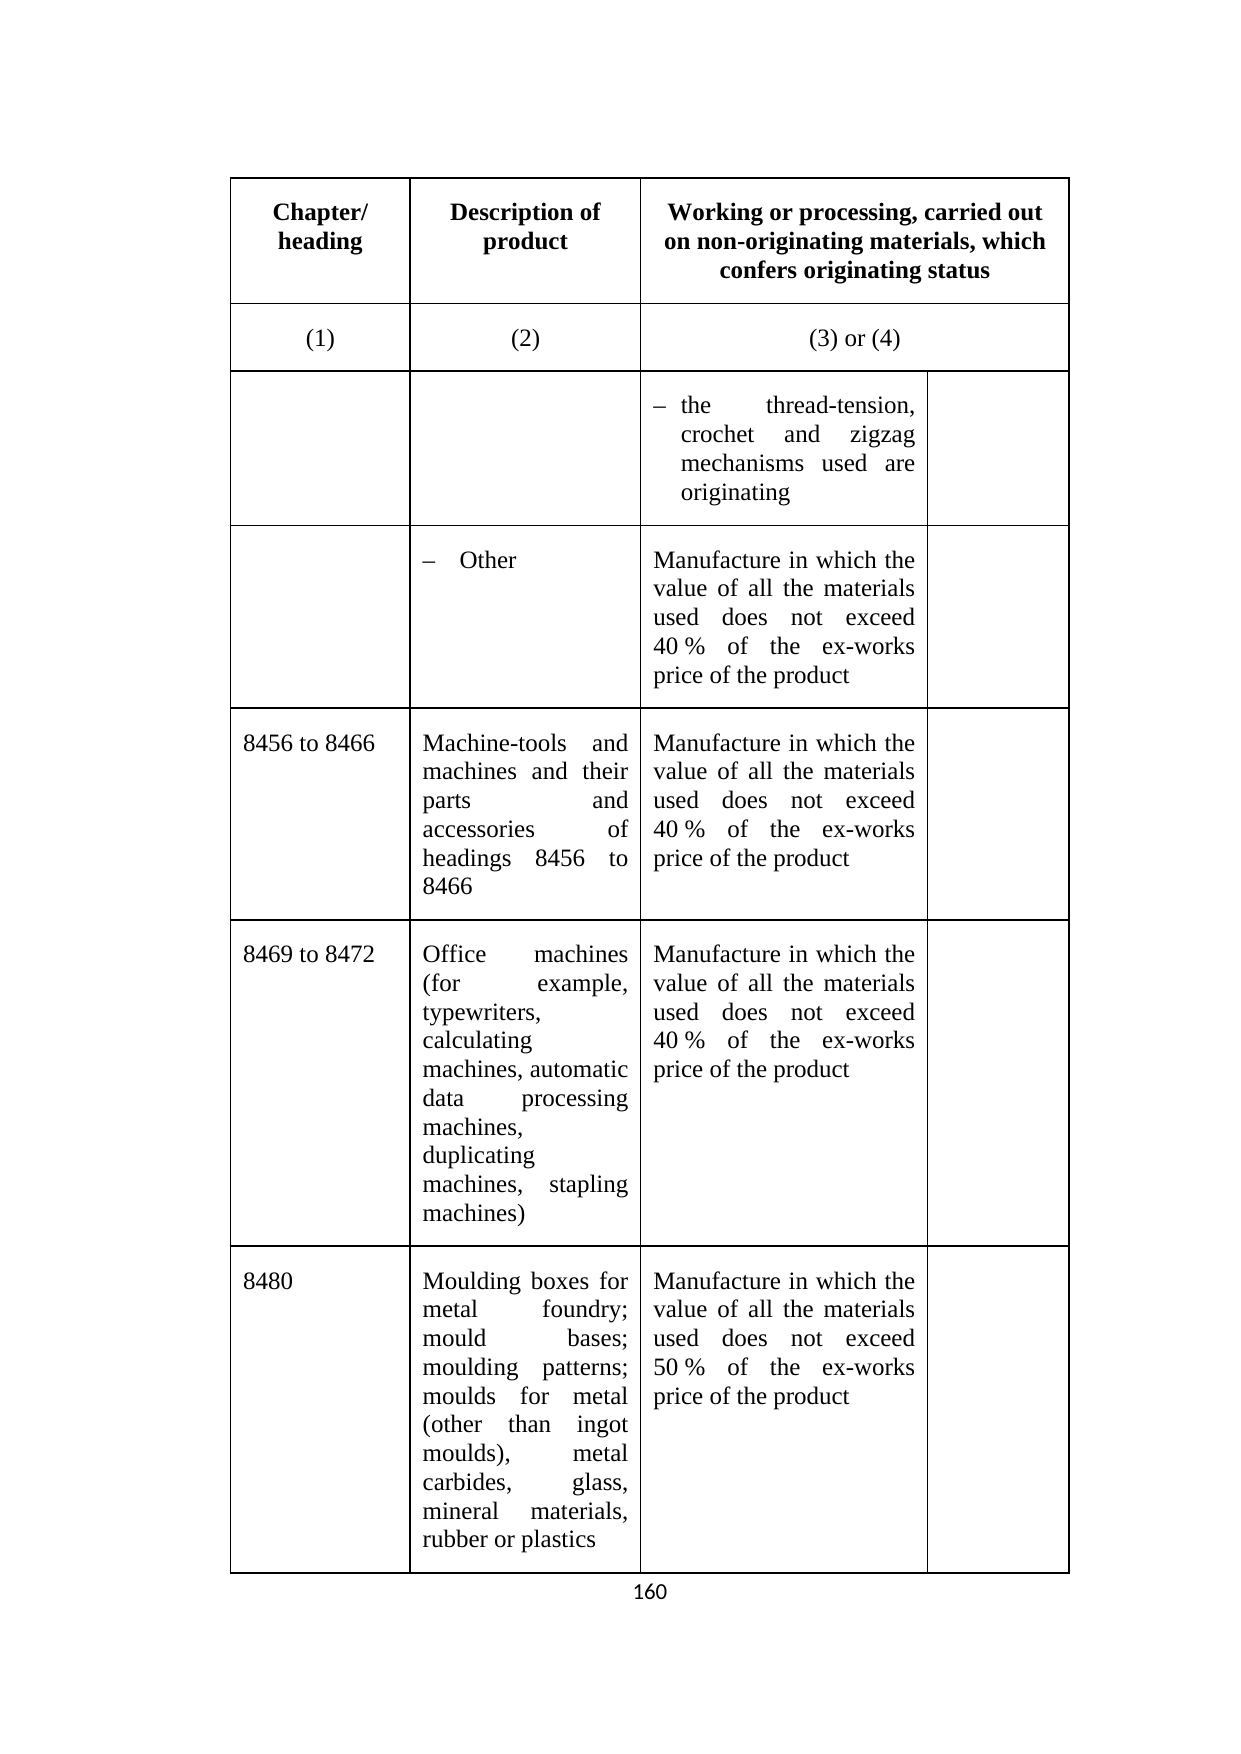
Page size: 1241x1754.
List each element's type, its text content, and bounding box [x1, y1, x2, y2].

table_cell [641, 372, 927, 524]
table_cell [231, 372, 409, 524]
table_cell [928, 372, 1068, 524]
table_cell 8469 to 8472 [231, 921, 409, 1245]
table_cell [928, 921, 1068, 1245]
table_header Description of product [411, 179, 640, 302]
table_cell (3) or (4) [641, 304, 1068, 370]
table_cell (2) [411, 304, 640, 370]
table_cell [928, 709, 1068, 919]
table_cell Machine-tools and machines and their parts and accessories of headings 8456 to 8466 [411, 709, 640, 919]
table_cell 8480 [231, 1247, 409, 1572]
table_cell the thread-tension, crochet and zigzag mechanisms used are originating [681, 384, 915, 512]
table_cell Manufacture in which the value of all the materials used does not exceed 40 % of the ex-works price of the product [641, 921, 927, 1245]
table_cell (1) [231, 304, 409, 370]
table_cell 8456 to 8466 [231, 709, 409, 919]
table_cell [411, 372, 640, 524]
table_cell [411, 526, 640, 707]
table_cell Moulding boxes for metal foundry; mould bases; moulding patterns; moulds for metal (other than ingot moulds), metal carbides, glass, mineral materials, rubber or plastics [411, 1247, 640, 1572]
table_cell – [653, 384, 681, 512]
table_cell [928, 1247, 1068, 1572]
table_header Chapter/ heading [231, 179, 409, 302]
table_header Working or processing, carried out on non-originating materials, which confers originating status [641, 179, 1068, 302]
table_cell Manufacture in which the value of all the materials used does not exceed 40 % of the ex-works price of the product [641, 709, 927, 919]
table_cell Manufacture in which the value of all the materials used does not exceed 50 % of the ex-works price of the product [641, 1247, 927, 1572]
table_cell [231, 526, 409, 707]
table_cell Office machines (for example, typewriters, calculating machines, automatic data processing machines, duplicating machines, stapling machines) [411, 921, 640, 1245]
table_header Other [459, 539, 628, 580]
table_header – [423, 539, 459, 580]
table_cell [928, 526, 1068, 707]
table_cell Manufacture in which the value of all the materials used does not exceed 40 % of the ex-works price of the product [641, 526, 927, 707]
